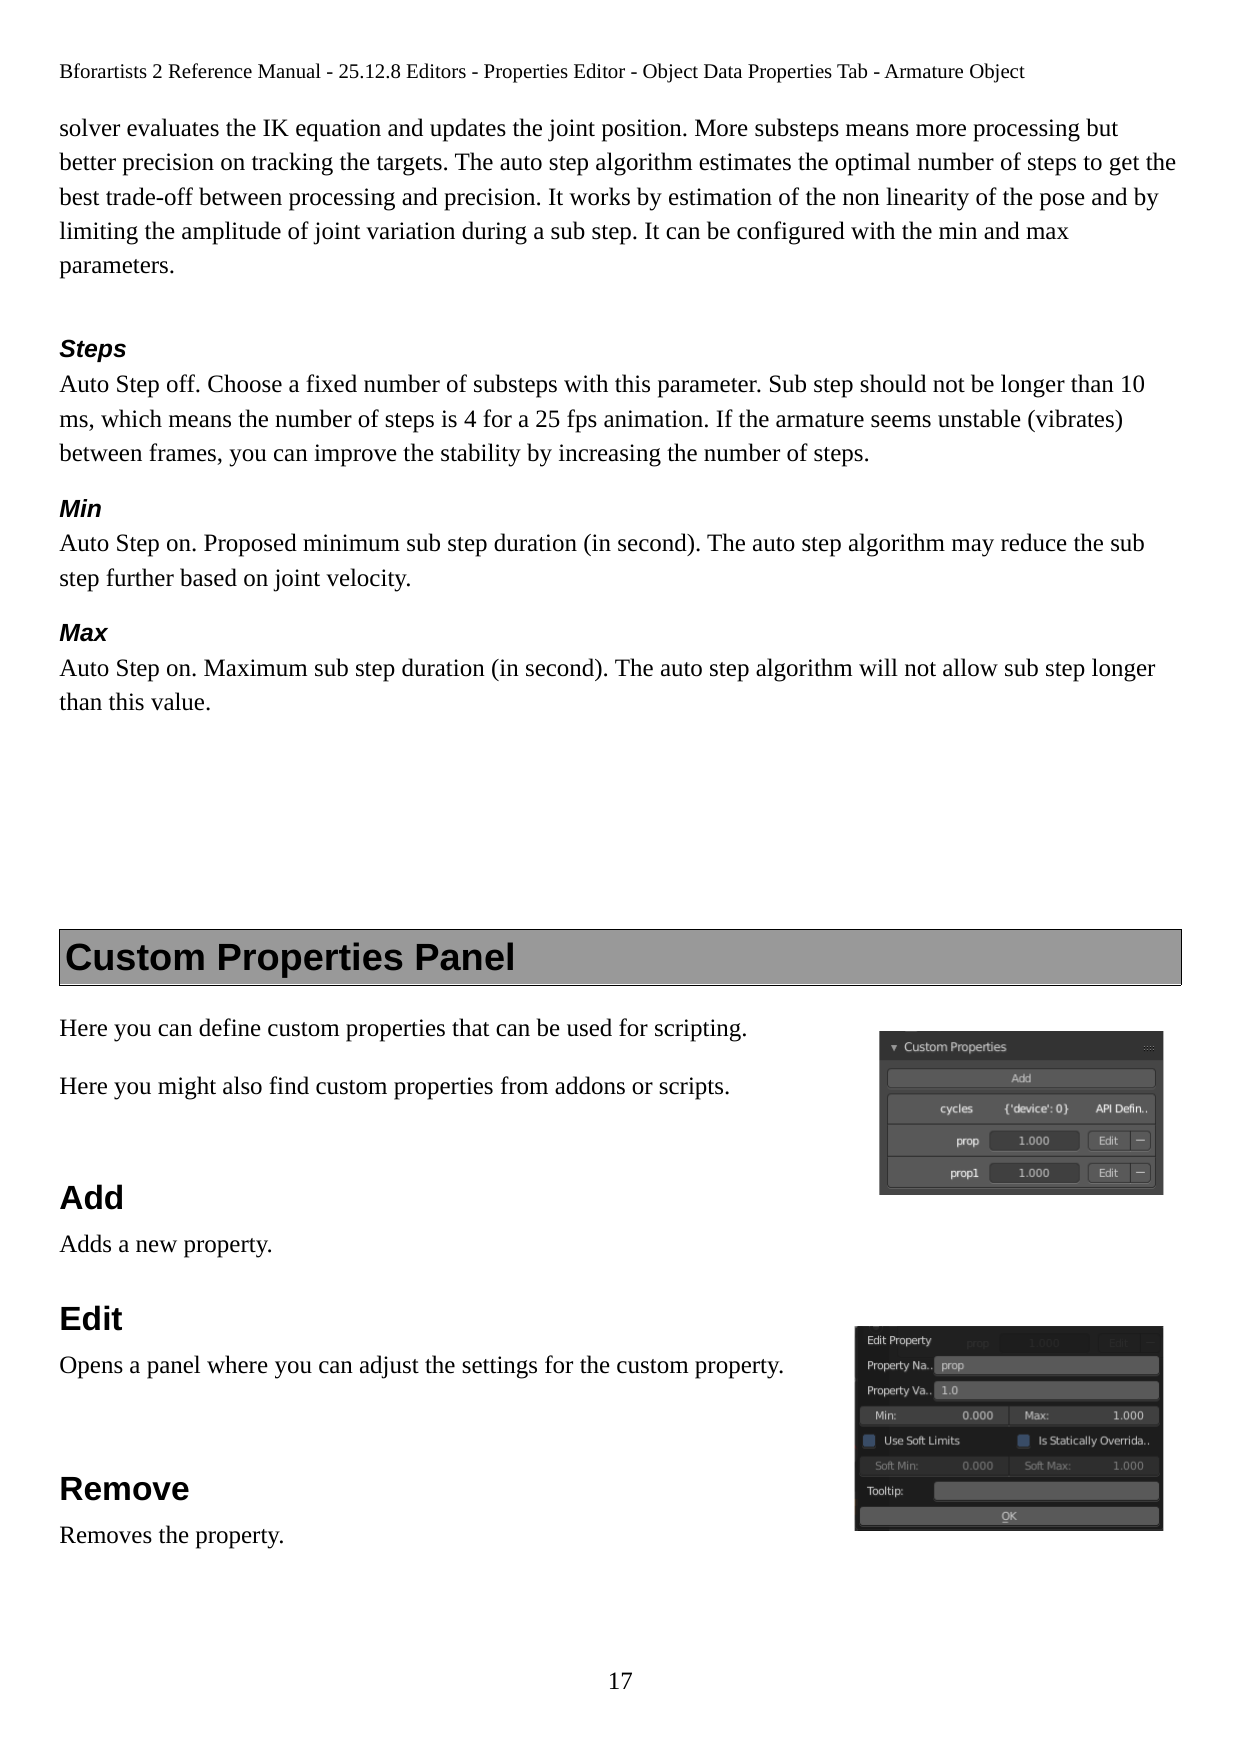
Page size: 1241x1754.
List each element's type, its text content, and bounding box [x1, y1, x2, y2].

subtitle Steps [59, 334, 1181, 363]
text Auto Step on. Maximum sub step duration (in second). The auto step algorithm will not allow sub step longer than this value. [59, 653, 1181, 716]
text Auto Step off. Choose a fixed number of substeps with this parameter. Sub step should not be longer than 10 ms, which means the number of steps is 4 for a 25 fps animation. If the armature seems unstable (vibrates) between frames, you can improve the stability by increasing the number of steps. [59, 369, 1181, 467]
subtitle Max [59, 618, 1181, 647]
text Adds a new property. [59, 1229, 1181, 1258]
subtitle Min [59, 494, 1181, 522]
text Removes the property. [59, 1520, 1181, 1549]
picture [879, 1031, 1164, 1195]
subtitle Remove [59, 1469, 854, 1508]
picture [854, 1326, 1164, 1531]
subtitle Add [59, 1178, 1181, 1217]
text Here you can define custom properties that can be used for scripting. [59, 1013, 1181, 1042]
text Opens a panel where you can adjust the settings for the custom property. [59, 1350, 854, 1379]
text solver evaluates the IK equation and updates the joint position. More substeps means more processing but better precision on tracking the targets. The auto step algorithm estimates the optimal number of steps to get the best trade-off between processing and precision. It works by estimation of the non linearity of the pose and by limiting the amplitude of joint variation during a sub step. It can be configured with the min and max parameters. [59, 113, 1181, 279]
text Auto Step on. Proposed minimum sub step duration (in second). The auto step algorithm may reduce the sub step further based on joint velocity. [59, 528, 1181, 592]
text Here you might also find custom properties from addons or scripts. [59, 1071, 879, 1100]
subtitle [1164, 1469, 1181, 1508]
subtitle Edit [59, 1299, 1181, 1338]
table_header Custom Properties Panel [60, 930, 1181, 984]
